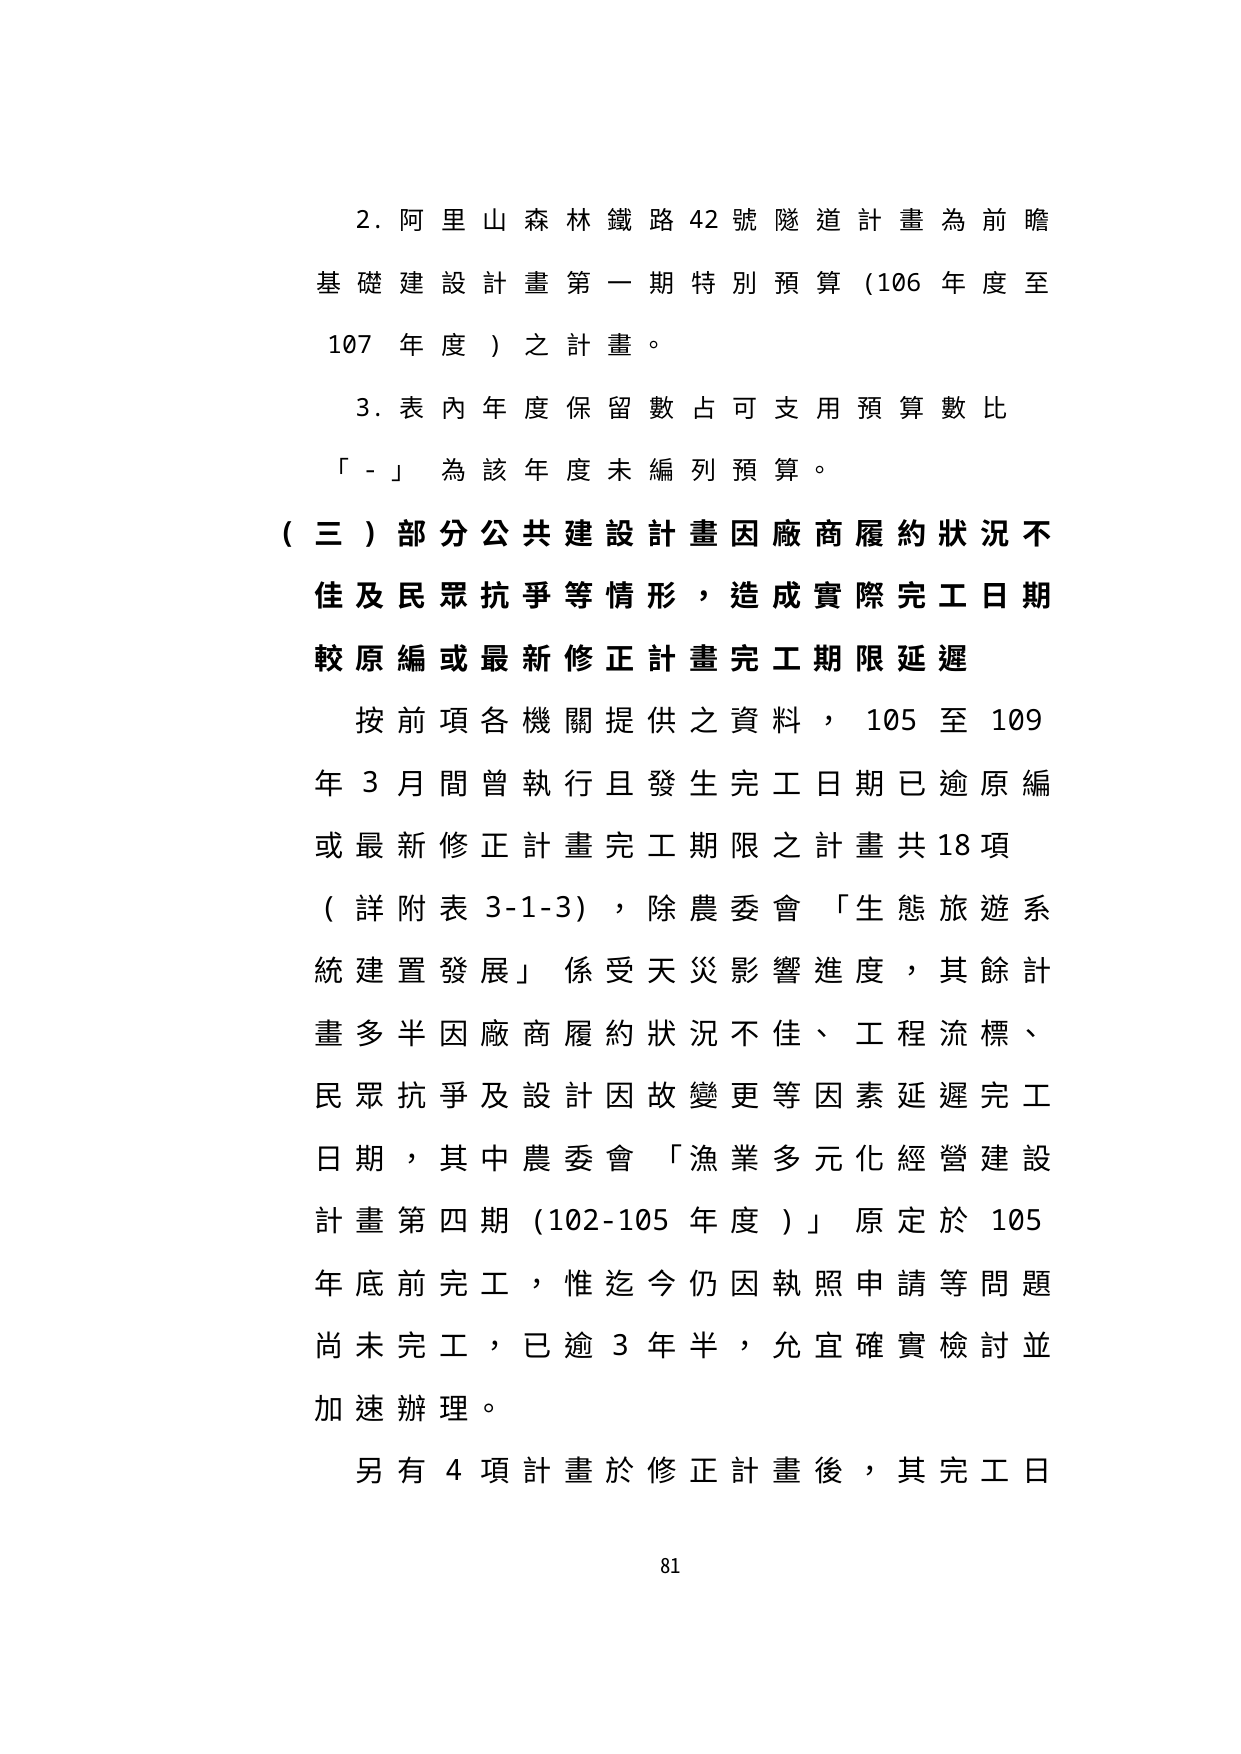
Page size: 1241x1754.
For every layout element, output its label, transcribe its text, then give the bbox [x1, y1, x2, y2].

text 2.阿里山森林鐵路42號隧道計畫為前瞻基礎建設計畫第一期特別預算(106年度至107年度)之計畫。 [188, 177, 1058, 365]
text (三)部分公共建設計畫因廠商履約狀況不佳及民眾抗爭等情形，造成實際完工日期較原編或最新修正計畫完工期限延遲 [241, 490, 1058, 677]
text 按前項各機關提供之資料，105至109年3月間曾執行且發生完工日期已逾原編或最新修正計畫完工期限之計畫共18項(詳附表3-1-3)，除農委會「生態旅遊系統建置發展」係受天災影響進度，其餘計畫多半因廠商履約狀況不佳、工程流標、民眾抗爭及設計因故變更等因素延遲完工日期，其中農委會「漁業多元化經營建設計畫第四期(102-105年度)」原定於105年底前完工，惟迄今仍因執照申請等問題尚未完工，已逾3年半，允宜確實檢討並加速辦理。 [271, 677, 1058, 1427]
text 另有4項計畫於修正計畫後，其完工日 [271, 1427, 1058, 1490]
text 3.表內年度保留數占可支用預算數比「-」為該年度未編列預算。 [188, 365, 1058, 490]
